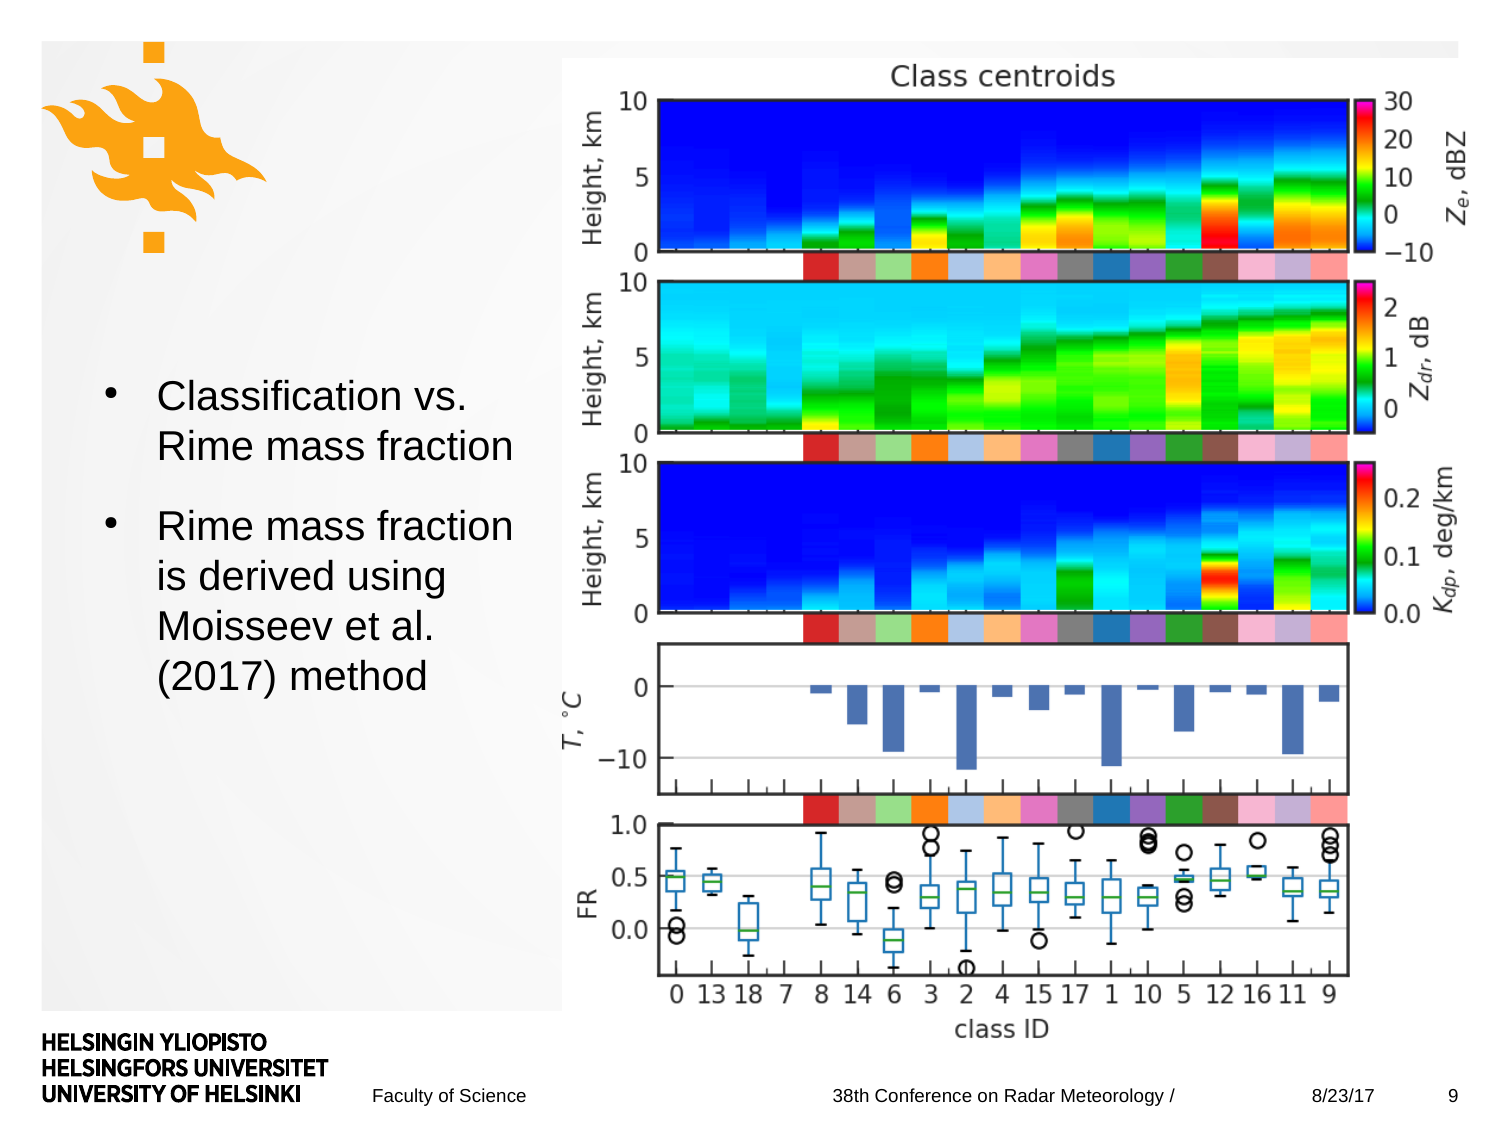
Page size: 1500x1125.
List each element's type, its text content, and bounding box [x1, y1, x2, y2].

list Classification vs. Rime mass fraction Rime mass fraction is derived using Moisseev et al. (2017) method [70, 361, 532, 1000]
picture [41, 41, 1489, 1044]
picture [144, 137, 164, 158]
